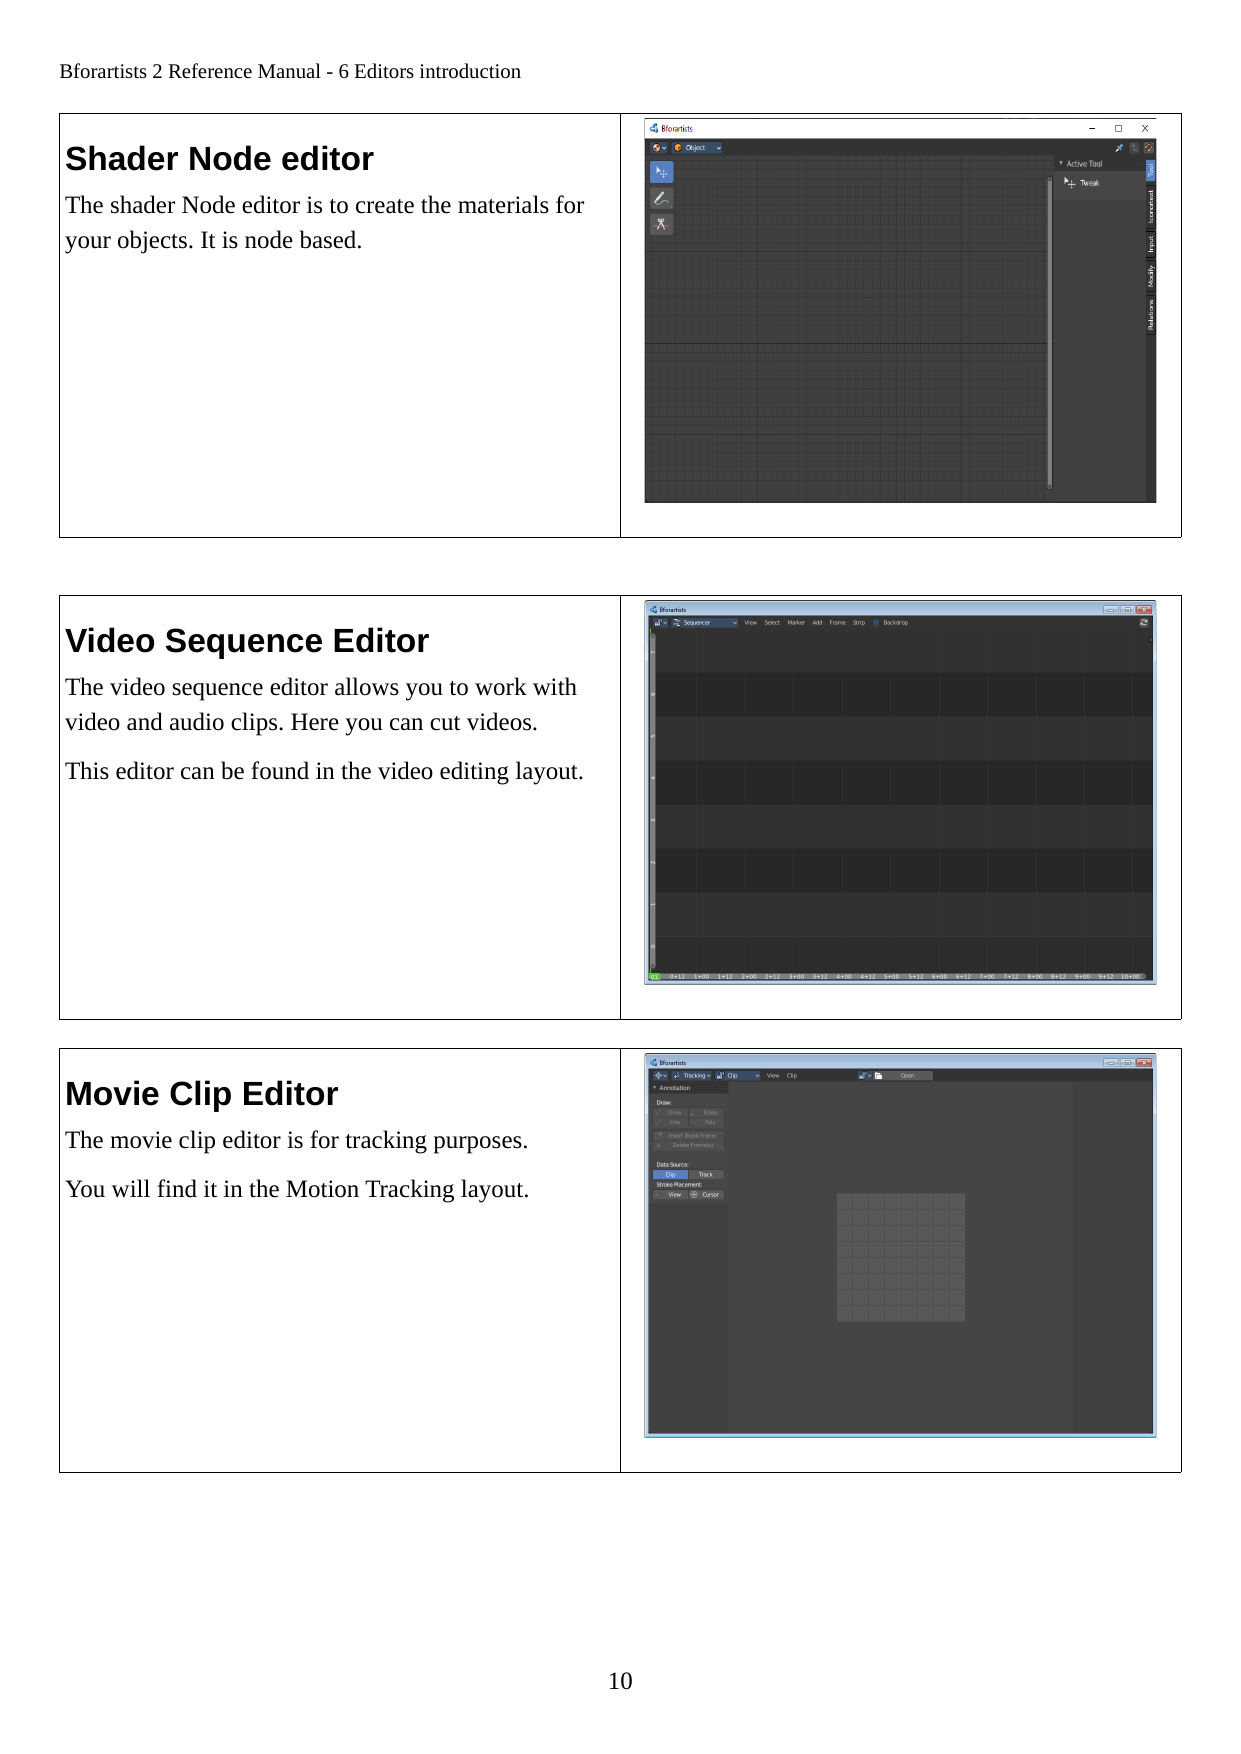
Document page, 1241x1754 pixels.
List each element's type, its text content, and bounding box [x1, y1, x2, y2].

table_header [621, 1049, 1181, 1472]
picture [644, 1053, 1157, 1438]
table_header [621, 596, 1181, 1019]
table_header Shader Node editor The shader Node editor is to create the materials for your objects. It is node based. [60, 114, 620, 537]
picture [644, 118, 1157, 503]
table_header Video Sequence Editor The video sequence editor allows you to work with video and audio clips. Here you can cut videos. This editor can be found in the video editing layout. [60, 596, 620, 1019]
picture [644, 600, 1157, 985]
table_header [621, 114, 1181, 537]
table_header Movie Clip Editor The movie clip editor is for tracking purposes. You will find it in the Motion Tracking layout. [60, 1049, 620, 1472]
